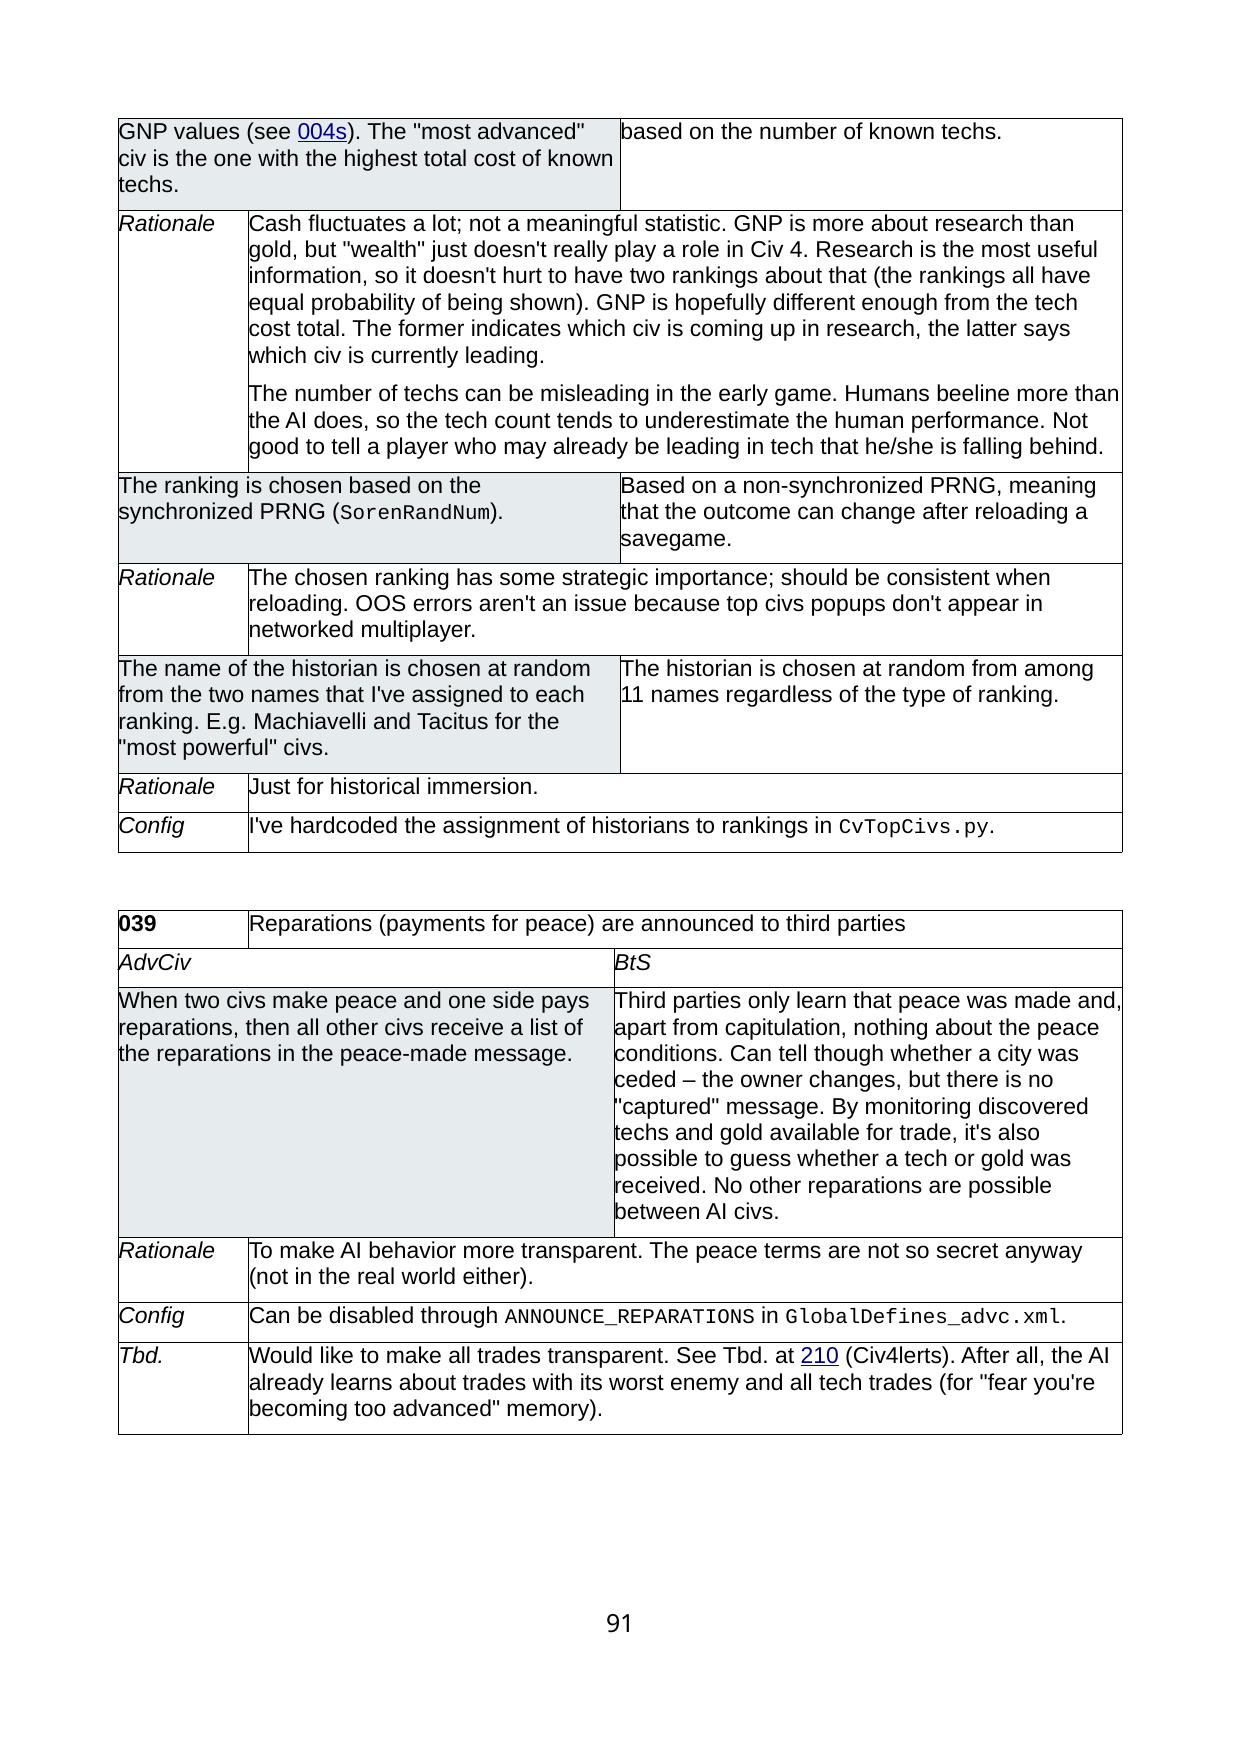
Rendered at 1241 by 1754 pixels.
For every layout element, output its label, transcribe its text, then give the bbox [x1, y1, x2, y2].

table_cell Rationale [119, 1238, 248, 1302]
table_cell Third parties only learn that peace was made and, apart from capitulation, nothing about the peace conditions. Can tell though whether a city was ceded – the owner changes, but there is no "captured" message. By monitoring discovered techs and gold available for trade, it's also possible to guess whether a tech or gold was received. No other reparations are possible between AI civs. [615, 988, 1122, 1237]
table_cell Based on a non-synchronized PRNG, meaning that the outcome can change after reloading a savegame. [621, 473, 1122, 563]
table_cell The historian is chosen at random from among 11 names regardless of the type of ranking. [621, 656, 1122, 773]
table_cell Cash fluctuates a lot; not a meaningful statistic. GNP is more about research than gold, but "wealth" just doesn't really play a role in Civ 4. Research is the most useful information, so it doesn't hurt to have two rankings about that (the rankings all have equal probability of being shown). GNP is hopefully different enough from the tech cost total. The former indicates which civ is coming up in research, the latter says which civ is currently leading. The number of techs can be misleading in the early game. Humans beeline more than the AI does, so the tech count tends to underestimate the human performance. Not good to tell a player who may already be leading in tech that he/she is falling behind. [249, 211, 1122, 472]
table_cell The chosen ranking has some strategic importance; should be consistent when reloading. OOS errors aren't an issue because top civs popups don't appear in networked multiplayer. [249, 564, 1122, 655]
table_cell When two civs make peace and one side pays reparations, then all other civs receive a list of the reparations in the peace-made message. [119, 988, 614, 1237]
table_cell Tbd. [119, 1343, 248, 1434]
table_cell AdvCiv [119, 949, 614, 987]
table_cell GNP values (see 004s). The "most advanced" civ is the one with the highest total cost of known techs. [119, 119, 620, 210]
table_cell Can be disabled through ANNOUNCE_REPARATIONS in GlobalDefines_advc.xml. [249, 1303, 1122, 1342]
table_cell Config [119, 813, 248, 852]
table_cell Rationale [119, 774, 248, 812]
table_cell BtS [615, 949, 1122, 987]
table_cell Just for historical immersion. [249, 774, 1122, 812]
table_cell Config [119, 1303, 248, 1342]
table_cell The ranking is chosen based on the synchronized PRNG (SorenRandNum). [119, 473, 620, 563]
table_header Reparations (payments for peace) are announced to third parties [249, 911, 1122, 948]
table_cell I've hardcoded the assignment of historians to rankings in CvTopCivs.py. [249, 813, 1122, 852]
table_cell based on the number of known techs. [621, 119, 1122, 210]
table_cell Rationale [119, 211, 248, 472]
table_cell Rationale [119, 564, 248, 655]
table_header 039 [119, 911, 248, 948]
table_cell Would like to make all trades transparent. See Tbd. at 210 (Civ4lerts). After all, the AI already learns about trades with its worst enemy and all tech trades (for "fear you're becoming too advanced" memory). [249, 1343, 1122, 1434]
table_cell To make AI behavior more transparent. The peace terms are not so secret anyway (not in the real world either). [249, 1238, 1122, 1302]
table_cell The name of the historian is chosen at random from the two names that I've assigned to each ranking. E.g. Machiavelli and Tacitus for the "most powerful" civs. [119, 656, 620, 773]
